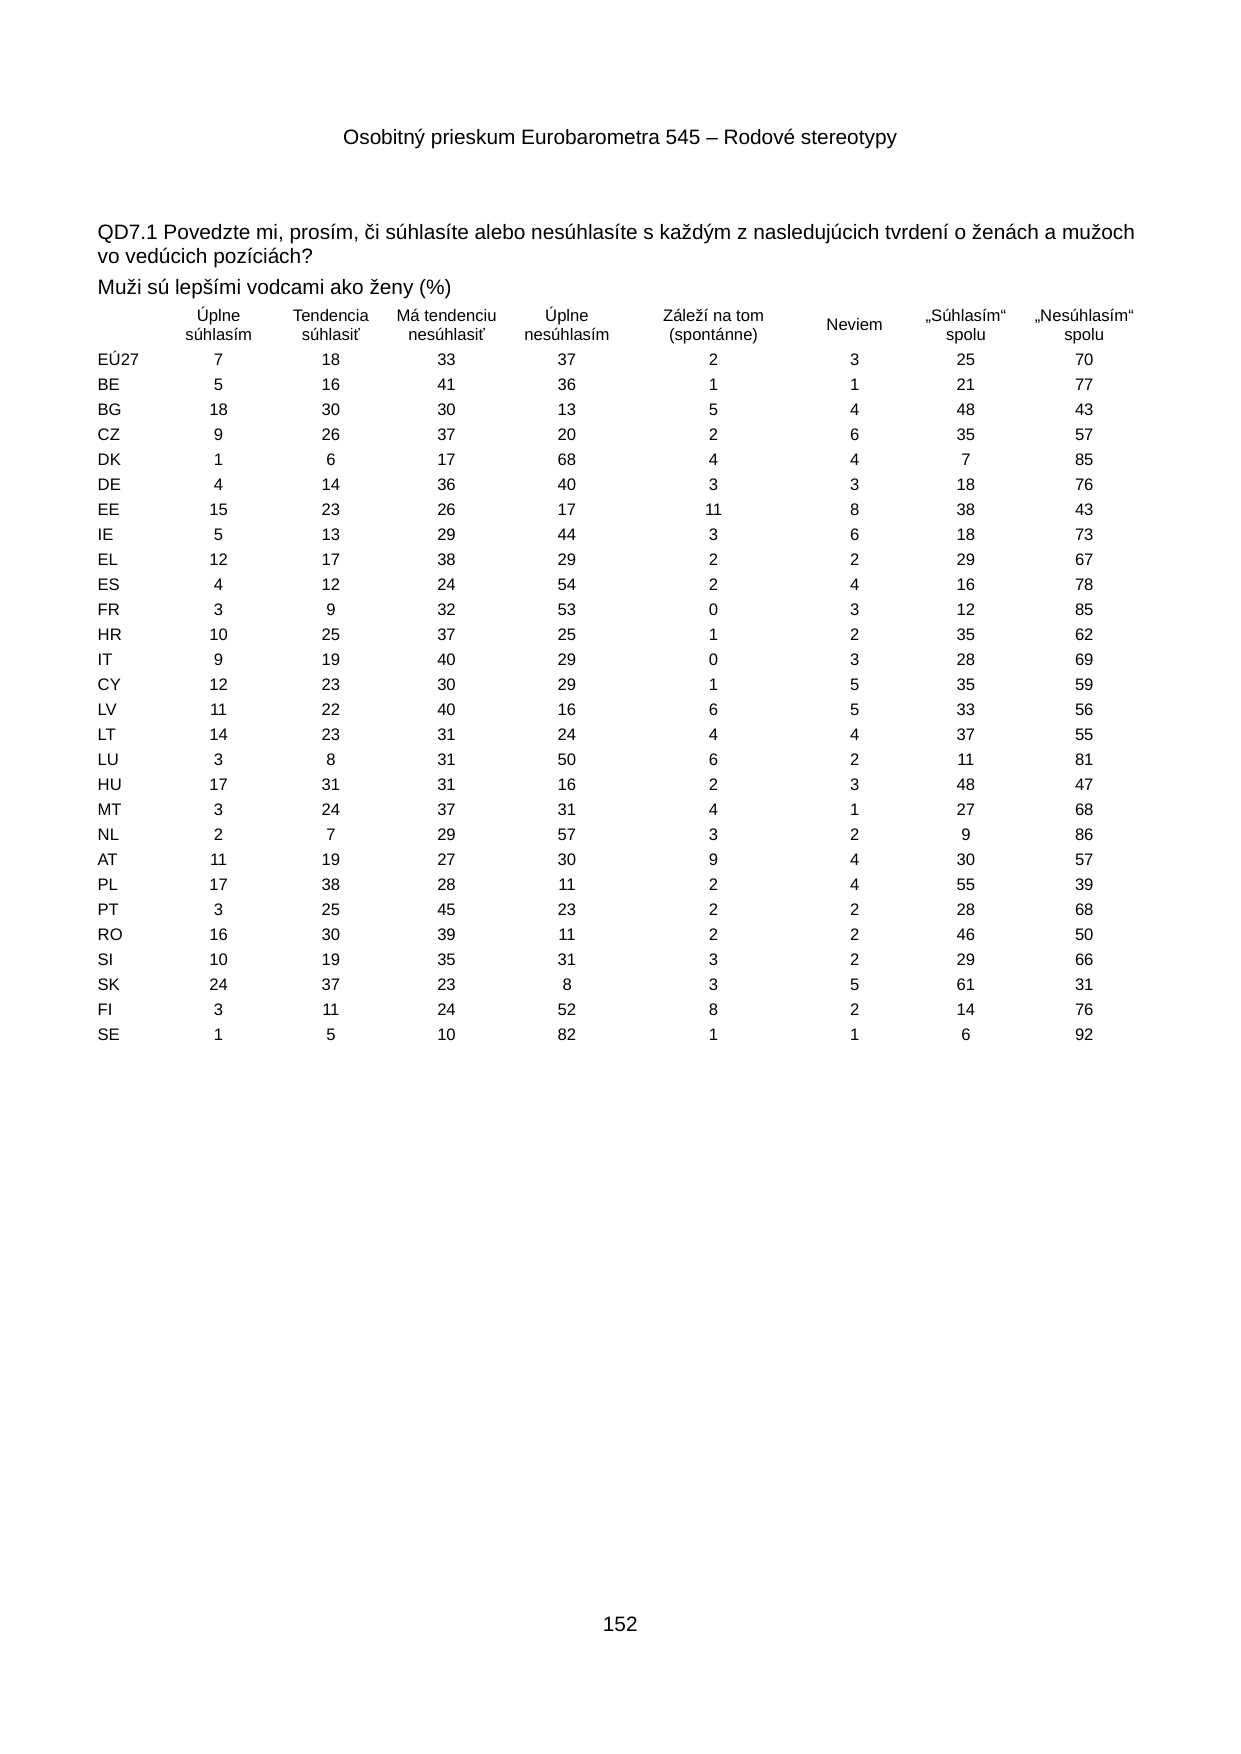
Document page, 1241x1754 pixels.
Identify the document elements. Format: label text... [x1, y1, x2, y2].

table_cell 29 [507, 647, 627, 672]
table_cell 5 [275, 1022, 386, 1047]
table_cell 39 [386, 922, 507, 947]
table_header QD7.1 Povedzte mi, prosím, či súhlasíte alebo nesúhlasíte s každým z nasledujúcich tvrdení o ženách a mužoch vo vedúcich pozíciách? [95, 217, 1146, 270]
table_cell „Nesúhlasím“ spolu [1022, 303, 1146, 347]
table_cell 1 [627, 672, 800, 697]
table_cell 3 [627, 472, 800, 497]
table_cell 10 [386, 1022, 507, 1047]
table_cell 27 [386, 847, 507, 872]
table_cell 0 [627, 647, 800, 672]
table_cell 3 [800, 347, 909, 372]
table_cell 35 [386, 947, 507, 972]
table_cell 30 [507, 847, 627, 872]
table_cell 16 [275, 372, 386, 397]
table_cell 29 [386, 522, 507, 547]
table_cell 4 [800, 847, 909, 872]
table_cell 40 [386, 647, 507, 672]
table_cell 5 [800, 972, 909, 997]
table_cell 57 [507, 822, 627, 847]
table_cell 8 [507, 972, 627, 997]
table_cell 37 [386, 622, 507, 647]
table_cell 4 [800, 447, 909, 472]
table_cell 73 [1022, 522, 1146, 547]
table_cell 22 [275, 697, 386, 722]
table_cell 8 [627, 997, 800, 1022]
table_cell 59 [1022, 672, 1146, 697]
table_cell 31 [507, 797, 627, 822]
table_cell 67 [1022, 547, 1146, 572]
table_cell 12 [162, 547, 275, 572]
table_cell PL [95, 872, 162, 897]
table_cell 31 [386, 747, 507, 772]
table_cell 2 [800, 897, 909, 922]
table_cell 4 [800, 572, 909, 597]
table_cell 31 [1022, 972, 1146, 997]
table_cell 3 [627, 822, 800, 847]
table_cell 70 [1022, 347, 1146, 372]
table_cell 14 [275, 472, 386, 497]
table_cell 29 [909, 547, 1022, 572]
table_cell 25 [275, 897, 386, 922]
table_cell PT [95, 897, 162, 922]
table_cell 5 [627, 397, 800, 422]
table_cell Má tendenciu nesúhlasiť [386, 303, 507, 347]
table_cell 1 [800, 372, 909, 397]
table_cell 2 [627, 547, 800, 572]
table_cell 45 [386, 897, 507, 922]
table_cell LU [95, 747, 162, 772]
table_cell 35 [909, 672, 1022, 697]
table_cell 38 [909, 497, 1022, 522]
table_cell 1 [627, 622, 800, 647]
table_cell 23 [275, 722, 386, 747]
table_cell 50 [1022, 922, 1146, 947]
table_cell 11 [275, 997, 386, 1022]
table_cell 4 [627, 797, 800, 822]
table_cell CZ [95, 422, 162, 447]
table_cell 81 [1022, 747, 1146, 772]
table_cell 2 [627, 897, 800, 922]
table_cell 29 [909, 947, 1022, 972]
table_cell 82 [507, 1022, 627, 1047]
table_cell 69 [1022, 647, 1146, 672]
table_cell 24 [386, 572, 507, 597]
table_cell MT [95, 797, 162, 822]
table_cell 9 [162, 647, 275, 672]
table_cell 4 [800, 872, 909, 897]
table_cell 26 [275, 422, 386, 447]
table_cell 2 [627, 872, 800, 897]
table_cell 4 [162, 572, 275, 597]
table_cell 11 [162, 847, 275, 872]
table_cell 7 [909, 447, 1022, 472]
table_cell 35 [909, 622, 1022, 647]
table_cell 5 [800, 672, 909, 697]
table_cell 18 [909, 472, 1022, 497]
table_cell 11 [162, 697, 275, 722]
table_cell Tendencia súhlasiť [275, 303, 386, 347]
table_cell 15 [162, 497, 275, 522]
table_cell SK [95, 972, 162, 997]
table_cell 8 [275, 747, 386, 772]
table_cell 19 [275, 647, 386, 672]
table_cell 56 [1022, 697, 1146, 722]
table_cell 16 [507, 697, 627, 722]
table_cell HR [95, 622, 162, 647]
table_cell 3 [800, 772, 909, 797]
table_cell 29 [507, 672, 627, 697]
table_cell 85 [1022, 597, 1146, 622]
table_cell 32 [386, 597, 507, 622]
table_cell 25 [507, 622, 627, 647]
table_cell 2 [800, 822, 909, 847]
table_cell 1 [162, 1022, 275, 1047]
table_cell 48 [909, 772, 1022, 797]
table_cell 30 [275, 397, 386, 422]
table_cell 2 [627, 422, 800, 447]
table_cell 28 [909, 647, 1022, 672]
table_cell 17 [386, 447, 507, 472]
table_cell 3 [800, 472, 909, 497]
table_cell 30 [386, 397, 507, 422]
table_cell 6 [909, 1022, 1022, 1047]
table_cell 7 [275, 822, 386, 847]
table_cell 55 [909, 872, 1022, 897]
table_cell 24 [162, 972, 275, 997]
table_cell 19 [275, 847, 386, 872]
table_cell 19 [275, 947, 386, 972]
table_cell 29 [386, 822, 507, 847]
table_cell 44 [507, 522, 627, 547]
table_cell AT [95, 847, 162, 872]
table_cell 46 [909, 922, 1022, 947]
table_cell [95, 303, 162, 347]
table_cell DE [95, 472, 162, 497]
table_cell 12 [275, 572, 386, 597]
table_cell 3 [162, 747, 275, 772]
table_cell 54 [507, 572, 627, 597]
table_cell 33 [909, 697, 1022, 722]
table_cell 2 [627, 772, 800, 797]
table_cell 1 [800, 1022, 909, 1047]
table_cell 2 [800, 547, 909, 572]
table_cell 29 [507, 547, 627, 572]
table_cell 1 [800, 797, 909, 822]
table_cell 3 [627, 972, 800, 997]
table_cell 30 [909, 847, 1022, 872]
table_cell 6 [275, 447, 386, 472]
table_cell 2 [800, 622, 909, 647]
table_cell 37 [275, 972, 386, 997]
table_cell 61 [909, 972, 1022, 997]
table_cell 13 [507, 397, 627, 422]
table_cell 24 [507, 722, 627, 747]
table_cell Úplne súhlasím [162, 303, 275, 347]
table_cell 3 [162, 997, 275, 1022]
table_cell 4 [800, 397, 909, 422]
table_cell 17 [162, 772, 275, 797]
table_cell 30 [386, 672, 507, 697]
table_cell 2 [800, 922, 909, 947]
table_cell 36 [507, 372, 627, 397]
table_cell 2 [800, 947, 909, 972]
table_cell 37 [386, 797, 507, 822]
table_cell 23 [275, 497, 386, 522]
table_cell 37 [386, 422, 507, 447]
table_cell 62 [1022, 622, 1146, 647]
table_cell 33 [386, 347, 507, 372]
table_cell 25 [909, 347, 1022, 372]
table_cell 9 [162, 422, 275, 447]
table_cell Muži sú lepšími vodcami ako ženy (%) [95, 270, 1146, 303]
table_cell NL [95, 822, 162, 847]
table_cell 5 [162, 522, 275, 547]
table_cell 12 [162, 672, 275, 697]
table_cell Záleží na tom (spontánne) [627, 303, 800, 347]
table_cell 9 [627, 847, 800, 872]
table_cell 31 [386, 772, 507, 797]
table_cell FR [95, 597, 162, 622]
table_cell 3 [800, 597, 909, 622]
table_cell 2 [627, 347, 800, 372]
table_cell 78 [1022, 572, 1146, 597]
table_cell 68 [1022, 897, 1146, 922]
table_cell 41 [386, 372, 507, 397]
table_cell 11 [507, 922, 627, 947]
table_cell 11 [507, 872, 627, 897]
table_cell 7 [162, 347, 275, 372]
table_cell SI [95, 947, 162, 972]
table_cell 66 [1022, 947, 1146, 972]
table_cell HU [95, 772, 162, 797]
table_cell 1 [162, 447, 275, 472]
table_cell RO [95, 922, 162, 947]
table_cell BE [95, 372, 162, 397]
table_cell 38 [386, 547, 507, 572]
table_cell 38 [275, 872, 386, 897]
table_cell 16 [909, 572, 1022, 597]
table_cell LT [95, 722, 162, 747]
table_cell 76 [1022, 997, 1146, 1022]
table_cell 2 [800, 997, 909, 1022]
table_cell 6 [800, 522, 909, 547]
table_cell 43 [1022, 497, 1146, 522]
table_cell IE [95, 522, 162, 547]
table_cell 10 [162, 622, 275, 647]
table_cell 86 [1022, 822, 1146, 847]
table_cell 6 [627, 747, 800, 772]
table_cell 23 [507, 897, 627, 922]
table_cell 2 [627, 572, 800, 597]
table_cell 47 [1022, 772, 1146, 797]
table_cell 31 [386, 722, 507, 747]
table_cell 37 [909, 722, 1022, 747]
table_cell 48 [909, 397, 1022, 422]
table_cell 35 [909, 422, 1022, 447]
table_cell 77 [1022, 372, 1146, 397]
table_cell FI [95, 997, 162, 1022]
table_cell 52 [507, 997, 627, 1022]
table_cell 10 [162, 947, 275, 972]
table_cell 57 [1022, 847, 1146, 872]
table_cell 68 [507, 447, 627, 472]
table_cell 17 [275, 547, 386, 572]
table_cell 17 [507, 497, 627, 522]
table_cell 68 [1022, 797, 1146, 822]
table_cell 85 [1022, 447, 1146, 472]
table_cell 31 [275, 772, 386, 797]
table_cell 1 [627, 372, 800, 397]
table_cell 50 [507, 747, 627, 772]
table_cell 37 [507, 347, 627, 372]
table_cell 8 [800, 497, 909, 522]
table_cell 30 [275, 922, 386, 947]
table_cell 2 [627, 922, 800, 947]
table_cell EL [95, 547, 162, 572]
table_cell EE [95, 497, 162, 522]
table_cell 2 [800, 747, 909, 772]
table_cell 36 [386, 472, 507, 497]
table_cell 40 [507, 472, 627, 497]
table_cell 28 [909, 897, 1022, 922]
table_cell 57 [1022, 422, 1146, 447]
table_cell BG [95, 397, 162, 422]
table_cell 3 [162, 597, 275, 622]
table_cell 92 [1022, 1022, 1146, 1047]
table_cell 18 [162, 397, 275, 422]
table_cell 1 [627, 1022, 800, 1047]
table_cell 3 [162, 797, 275, 822]
table_cell 18 [909, 522, 1022, 547]
table_cell 6 [800, 422, 909, 447]
table_cell EÚ27 [95, 347, 162, 372]
table_cell 31 [507, 947, 627, 972]
table_cell 14 [162, 722, 275, 747]
table_cell LV [95, 697, 162, 722]
table_cell 4 [627, 447, 800, 472]
table_cell 11 [627, 497, 800, 522]
table_cell 3 [162, 897, 275, 922]
table_cell 13 [275, 522, 386, 547]
table_cell ES [95, 572, 162, 597]
table_cell 0 [627, 597, 800, 622]
table_cell 5 [162, 372, 275, 397]
table_cell Neviem [800, 303, 909, 347]
table_cell 3 [800, 647, 909, 672]
table_cell 4 [800, 722, 909, 747]
table_cell 2 [162, 822, 275, 847]
table_cell 25 [275, 622, 386, 647]
table_cell 5 [800, 697, 909, 722]
table_cell 9 [909, 822, 1022, 847]
table_cell 18 [275, 347, 386, 372]
table_cell 23 [386, 972, 507, 997]
table_cell 23 [275, 672, 386, 697]
table_cell 40 [386, 697, 507, 722]
table_cell 14 [909, 997, 1022, 1022]
table_cell 43 [1022, 397, 1146, 422]
table_cell 76 [1022, 472, 1146, 497]
table_cell 28 [386, 872, 507, 897]
table_cell 12 [909, 597, 1022, 622]
table_cell 9 [275, 597, 386, 622]
table_cell Úplne nesúhlasím [507, 303, 627, 347]
table_cell 24 [386, 997, 507, 1022]
table_cell 3 [627, 522, 800, 547]
table_cell 16 [162, 922, 275, 947]
table_cell 4 [162, 472, 275, 497]
table_cell 39 [1022, 872, 1146, 897]
table_cell 6 [627, 697, 800, 722]
table_cell 27 [909, 797, 1022, 822]
table_cell „Súhlasím“ spolu [909, 303, 1022, 347]
table_cell 4 [627, 722, 800, 747]
table_cell 21 [909, 372, 1022, 397]
table_cell IT [95, 647, 162, 672]
table_cell 53 [507, 597, 627, 622]
table_cell 24 [275, 797, 386, 822]
table_cell 3 [627, 947, 800, 972]
table_cell 55 [1022, 722, 1146, 747]
table_cell 11 [909, 747, 1022, 772]
table_cell 26 [386, 497, 507, 522]
table_cell CY [95, 672, 162, 697]
table_cell DK [95, 447, 162, 472]
table_cell 20 [507, 422, 627, 447]
table_cell 16 [507, 772, 627, 797]
table_cell SE [95, 1022, 162, 1047]
table_cell 17 [162, 872, 275, 897]
